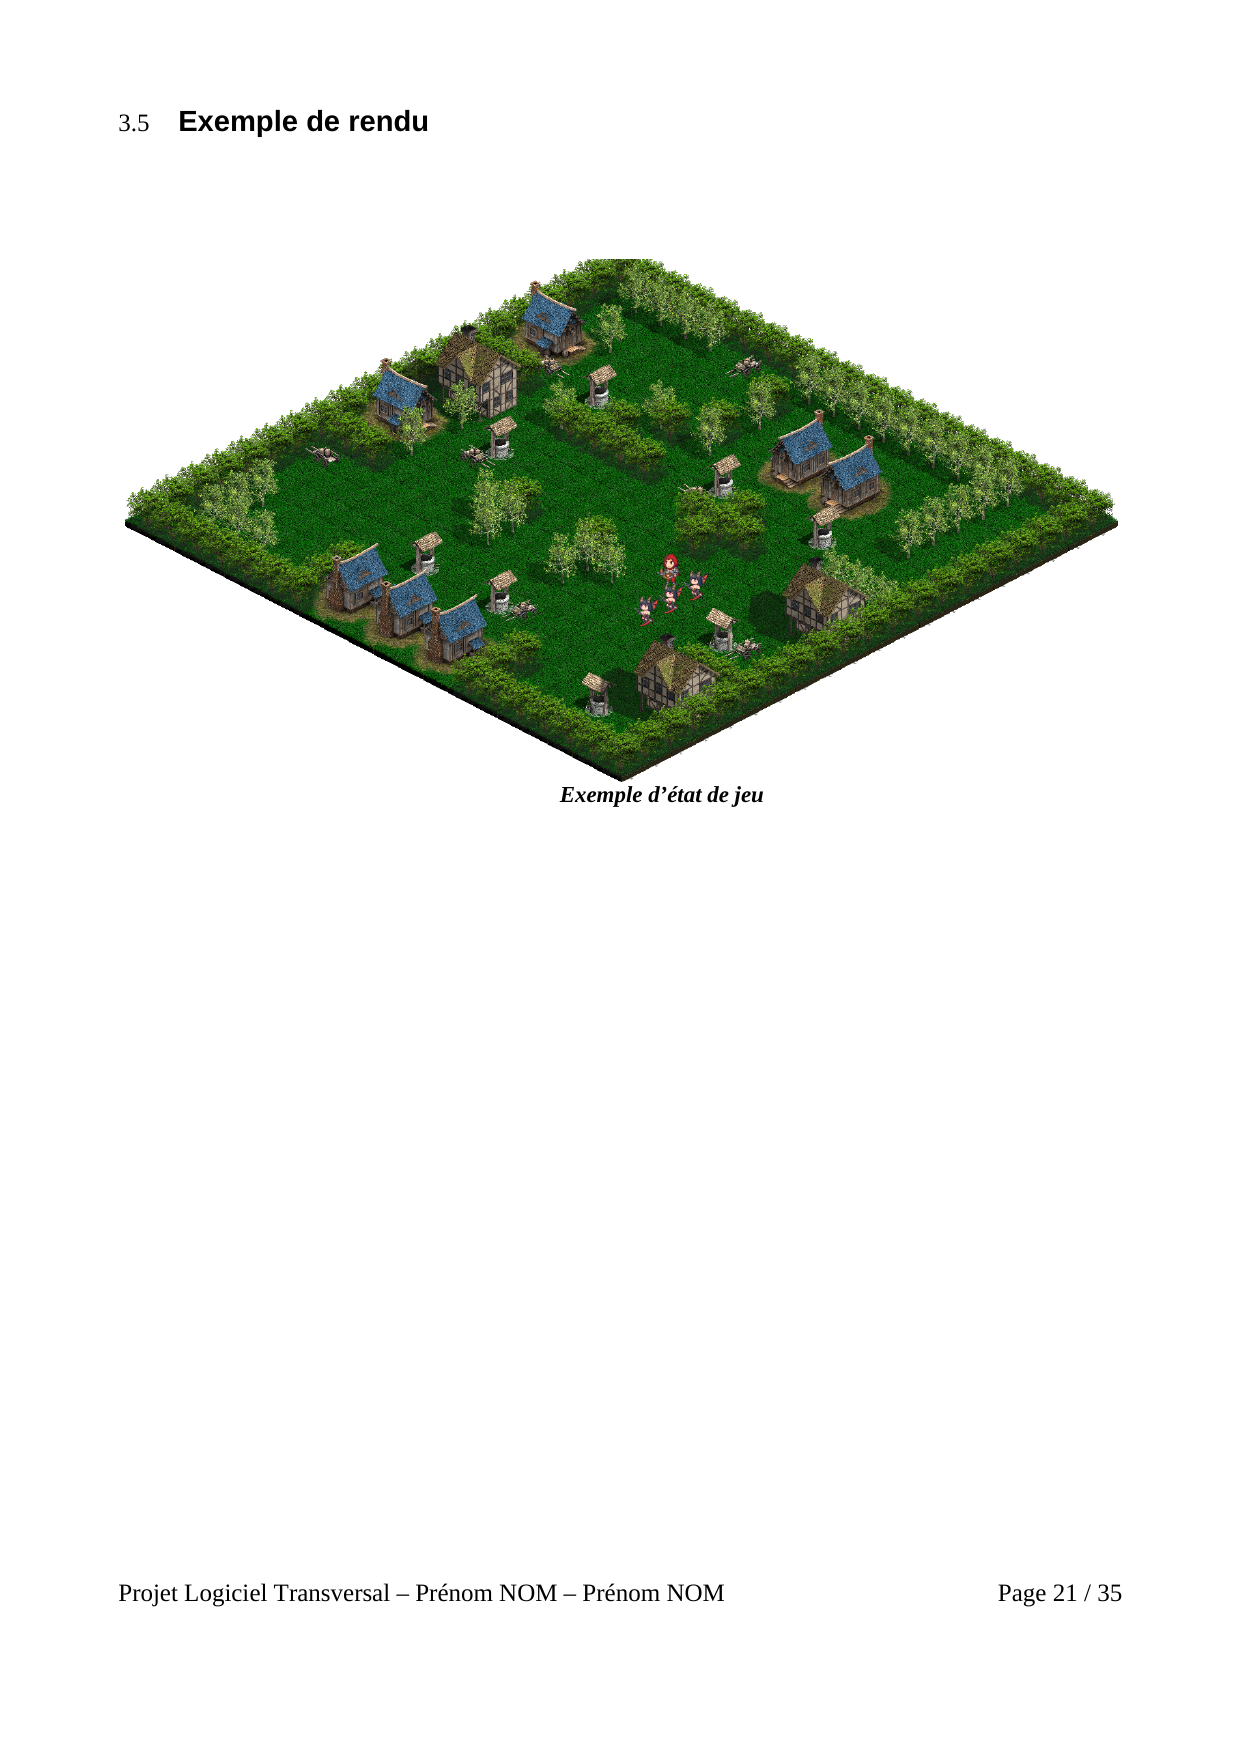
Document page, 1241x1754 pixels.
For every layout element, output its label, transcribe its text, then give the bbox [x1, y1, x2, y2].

list Exemple de rendu [118, 104, 1122, 137]
text Exemple d’état de jeu [118, 782, 1122, 808]
